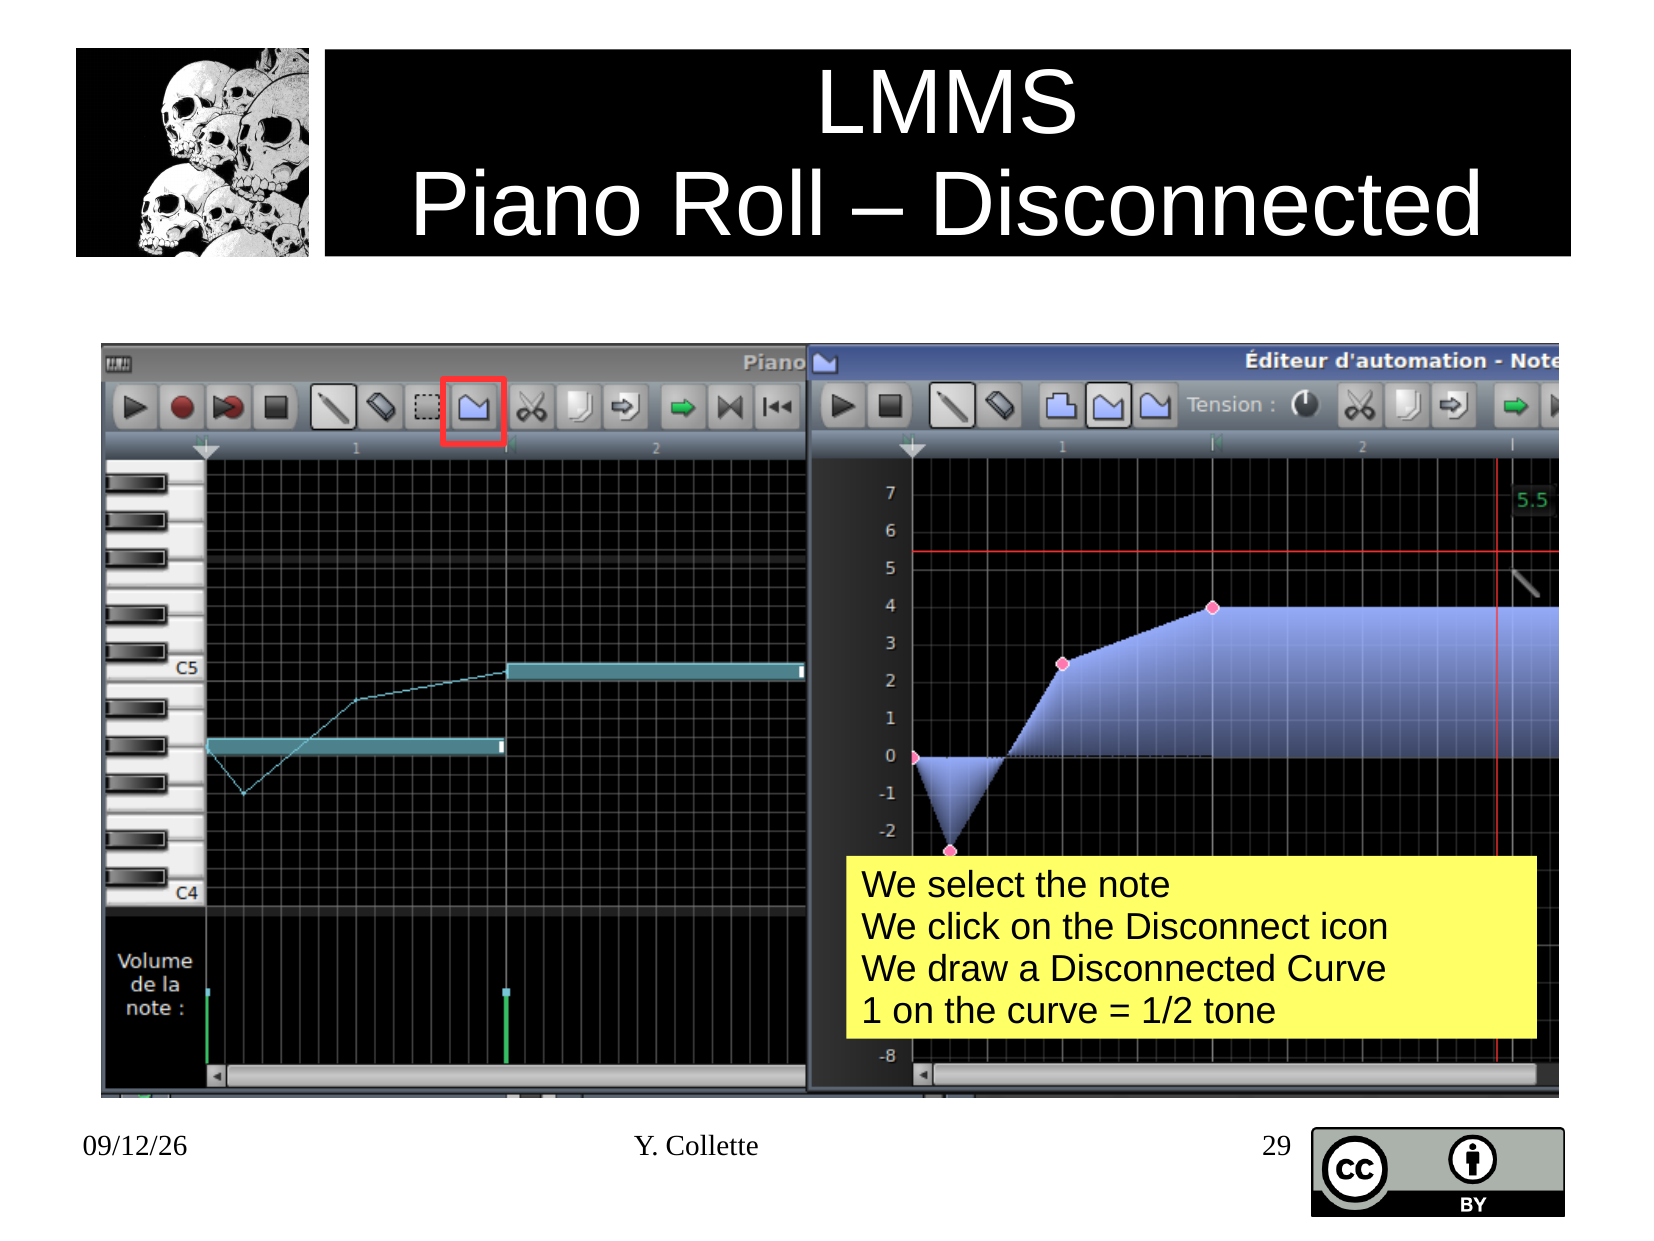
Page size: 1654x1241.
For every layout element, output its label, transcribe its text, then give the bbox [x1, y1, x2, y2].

picture [101, 343, 1559, 1098]
picture [1311, 1127, 1565, 1217]
title LMMS Piano Roll – Disconnected [324, 49, 1571, 257]
text_box We select the note We click on the Disconnect icon We draw a Disconnected Curve 1 on the curve = 1/2 tone [846, 855, 1537, 1039]
picture [76, 48, 309, 257]
